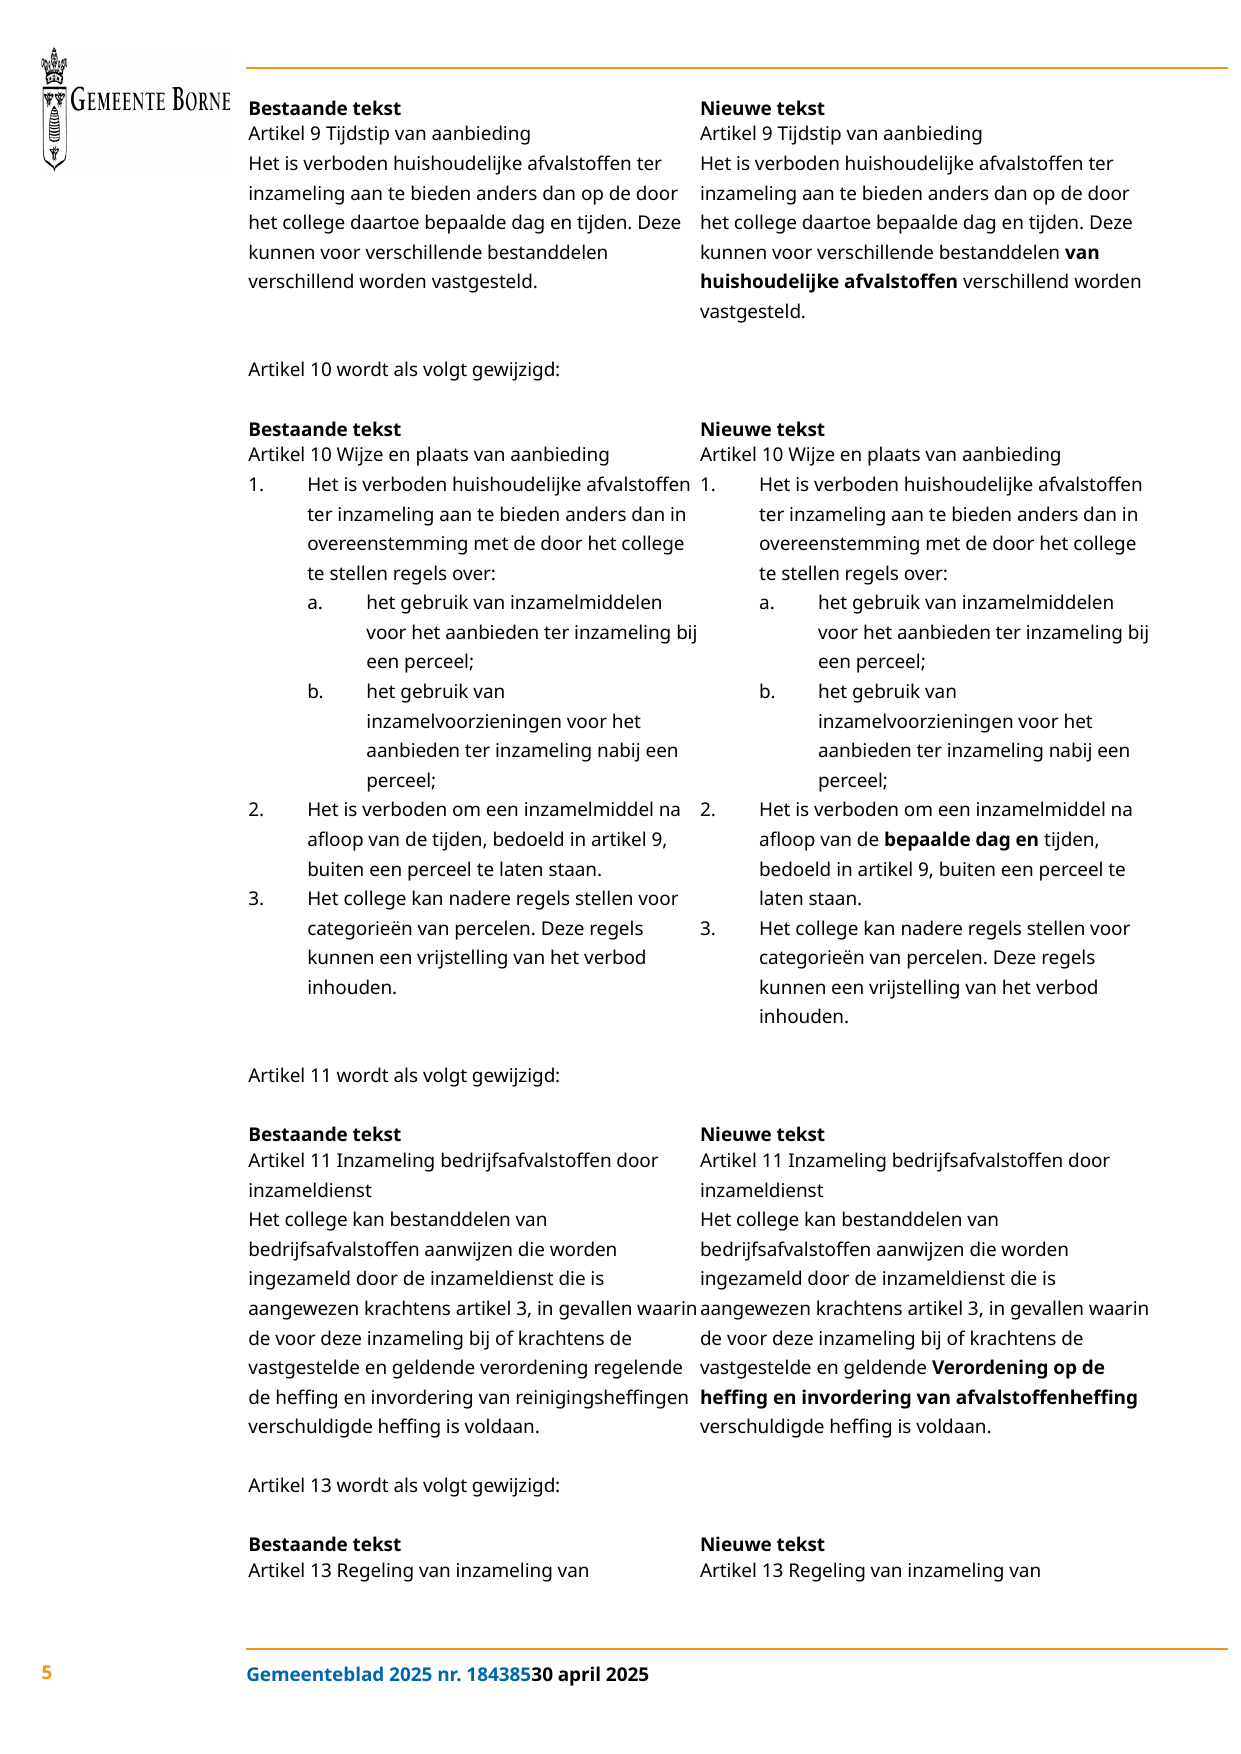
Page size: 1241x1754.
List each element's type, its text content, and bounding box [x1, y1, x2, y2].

table_header Bestaande tekst [248, 1531, 700, 1557]
table_cell Artikel 13 Regeling van inzameling van [248, 1557, 700, 1583]
table_cell Artikel 9 Tijdstip van aanbieding Het is verboden huishoudelijke afvalstoffen ter inzameling aan te bieden anders dan op de door het college daartoe bepaalde dag en tijden. Deze kunnen voor verschillende bestanddelen van huishoudelijke afvalstoffen verschillend worden vastgesteld. [700, 121, 1152, 324]
table_header Bestaande tekst [248, 1121, 700, 1147]
table_cell Artikel 11 Inzameling bedrijfsafvalstoffen door inzameldienst Het college kan bestanddelen van bedrijfsafvalstoffen aanwijzen die worden ingezameld door de inzameldienst die is aangewezen krachtens artikel 3, in gevallen waarin de voor deze inzameling bij of krachtens de vastgestelde en geldende Verordening op de heffing en invordering van afvalstoffenheffing verschuldigde heffing is voldaan. [700, 1147, 1152, 1439]
table_header Nieuwe tekst [700, 1121, 1152, 1147]
text Artikel 11 wordt als volgt gewijzigd: [248, 1062, 1152, 1088]
table_cell Artikel 13 Regeling van inzameling van [700, 1557, 1152, 1583]
table_cell Artikel 10 Wijze en plaats van aanbieding Het is verboden huishoudelijke afvalstoffen ter inzameling aan te bieden anders dan in overeenstemming met de door het college te stellen regels over: het gebruik van inzamelmiddelen voor het aanbieden ter inzameling bij een perceel; het gebruik van inzamelvoorzieningen voor het aanbieden ter inzameling nabij een perceel; Het is verboden om een inzamelmiddel na afloop van de bepaalde dag en tijden, bedoeld in artikel 9, buiten een perceel te laten staan. Het college kan nadere regels stellen voor categorieën van percelen. Deze regels kunnen een vrijstelling van het verbod inhouden. [700, 442, 1152, 1029]
table_cell Artikel 9 Tijdstip van aanbieding Het is verboden huishoudelijke afvalstoffen ter inzameling aan te bieden anders dan op de door het college daartoe bepaalde dag en tijden. Deze kunnen voor verschillende bestanddelen verschillend worden vastgesteld. [248, 121, 700, 324]
table_cell Artikel 10 Wijze en plaats van aanbieding Het is verboden huishoudelijke afvalstoffen ter inzameling aan te bieden anders dan in overeenstemming met de door het college te stellen regels over: het gebruik van inzamelmiddelen voor het aanbieden ter inzameling bij een perceel; het gebruik van inzamelvoorzieningen voor het aanbieden ter inzameling nabij een perceel; Het is verboden om een inzamelmiddel na afloop van de tijden, bedoeld in artikel 9, buiten een perceel te laten staan. Het college kan nadere regels stellen voor categorieën van percelen. Deze regels kunnen een vrijstelling van het verbod inhouden. [248, 442, 700, 1029]
table_header Nieuwe tekst [700, 1531, 1152, 1557]
text Artikel 10 wordt als volgt gewijzigd: [248, 357, 1152, 382]
table_header Nieuwe tekst [700, 95, 1152, 121]
picture [41, 47, 231, 172]
text Artikel 13 wordt als volgt gewijzigd: [248, 1472, 1152, 1498]
table_header Bestaande tekst [248, 416, 700, 442]
table_cell Artikel 11 Inzameling bedrijfsafvalstoffen door inzameldienst Het college kan bestanddelen van bedrijfsafvalstoffen aanwijzen die worden ingezameld door de inzameldienst die is aangewezen krachtens artikel 3, in gevallen waarin de voor deze inzameling bij of krachtens de vastgestelde en geldende verordening regelende de heffing en invordering van reinigingsheffingen verschuldigde heffing is voldaan. [248, 1147, 700, 1439]
table_header Nieuwe tekst [700, 416, 1152, 442]
table_header Bestaande tekst [248, 95, 700, 121]
